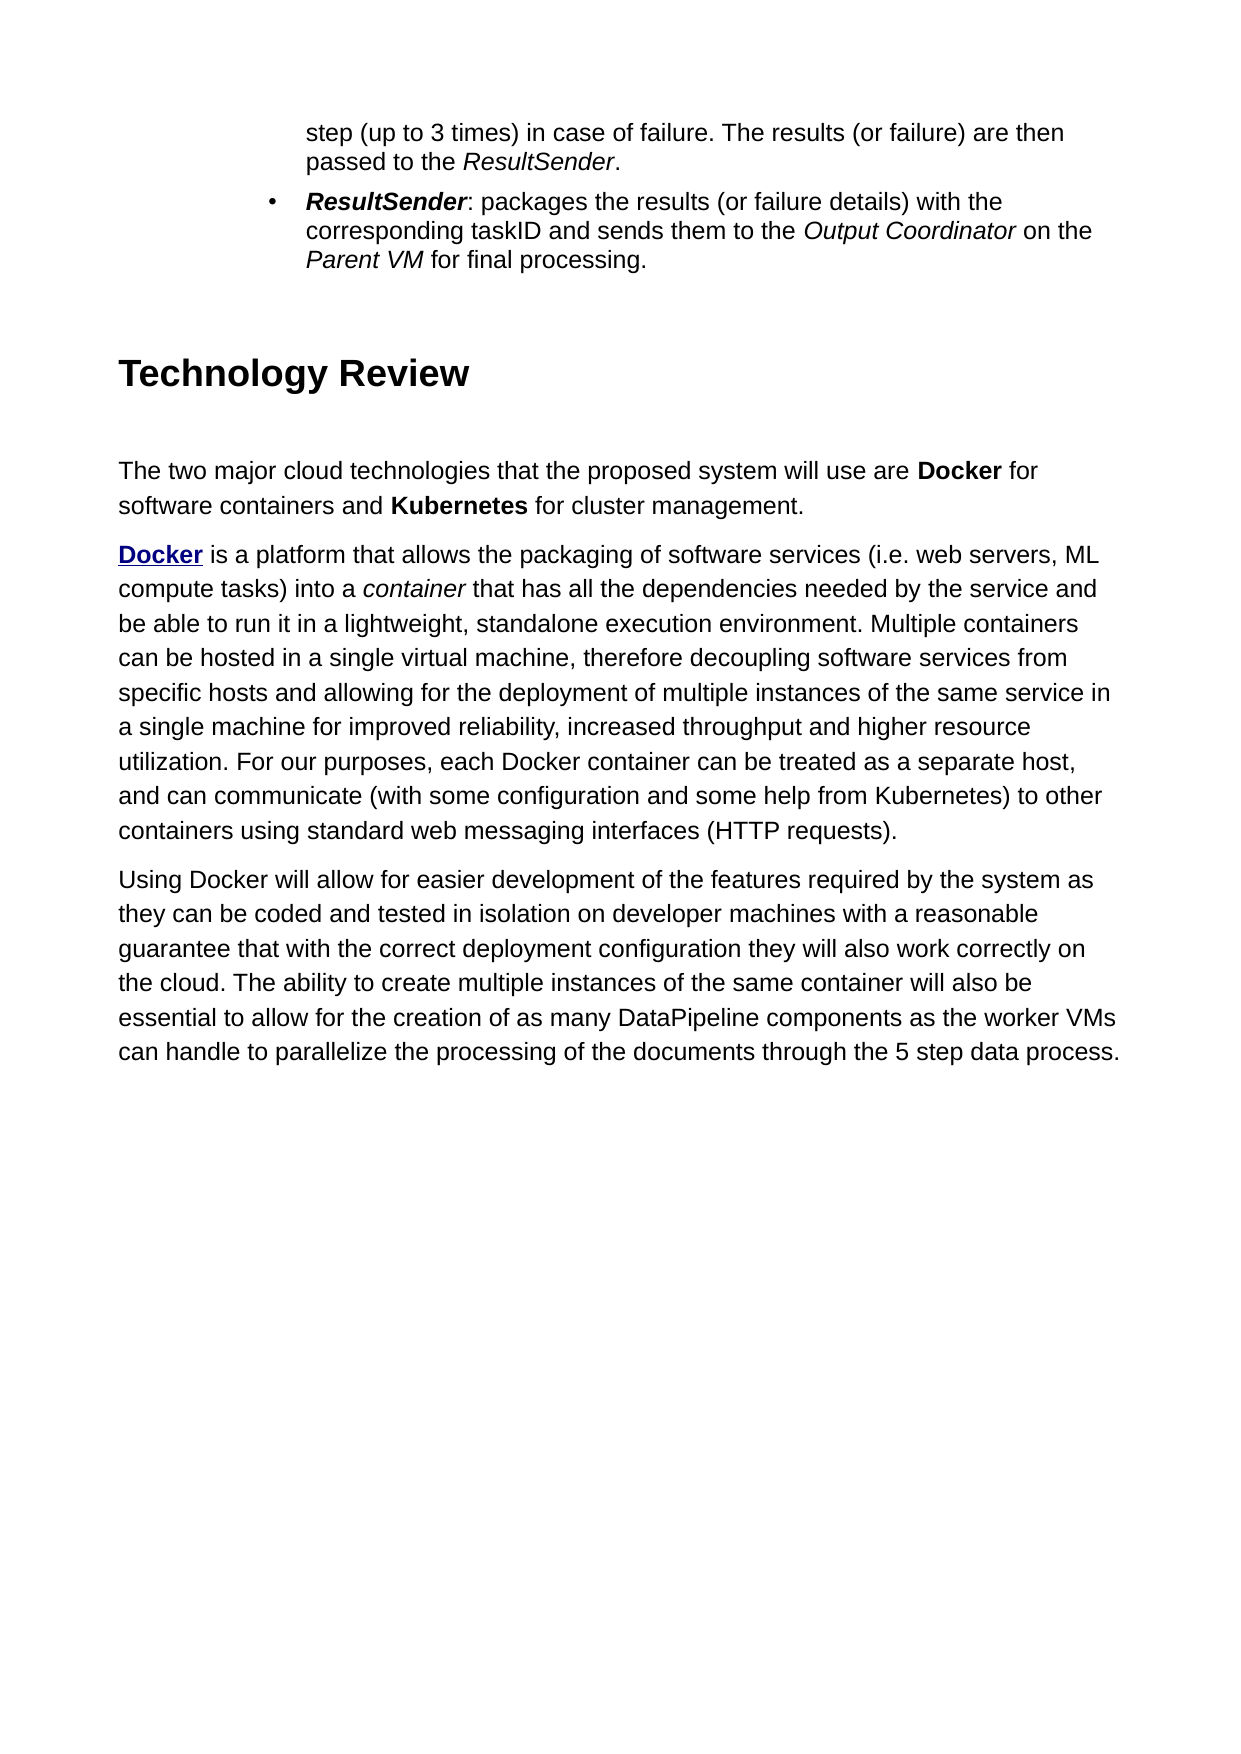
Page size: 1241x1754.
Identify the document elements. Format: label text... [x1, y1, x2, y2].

list step (up to 3 times) in case of failure. The results (or failure) are then passed to the ResultSender. [268, 118, 1122, 176]
text Docker is a platform that allows the packaging of software services (i.e. web servers, ML compute tasks) into a container that has all the dependencies needed by the service and be able to run it in a lightweight, standalone execution environment. Multiple containers can be hosted in a single virtual machine, therefore decoupling software services from specific hosts and allowing for the deployment of multiple instances of the same service in a single machine for improved reliability, increased throughput and higher resource utilization. For our purposes, each Docker container can be treated as a separate host, and can communicate (with some configuration and some help from Kubernetes) to other containers using standard web messaging interfaces (HTTP requests). [118, 540, 1122, 844]
text Using Docker will allow for easier development of the features required by the system as they can be coded and tested in isolation on developer machines with a reasonable guarantee that with the correct deployment configuration they will also work correctly on the cloud. The ability to create multiple instances of the same container will also be essential to allow for the creation of as many DataPipeline components as the worker VMs can handle to parallelize the processing of the documents through the 5 step data process. [118, 865, 1122, 1066]
subtitle Technology Review [118, 351, 1122, 395]
list ResultSender: packages the results (or failure details) with the corresponding taskID and sends them to the Output Coordinator on the Parent VM for final processing. [268, 187, 1122, 274]
text The two major cloud technologies that the proposed system will use are Docker for software containers and Kubernetes for cluster management. [118, 456, 1122, 519]
